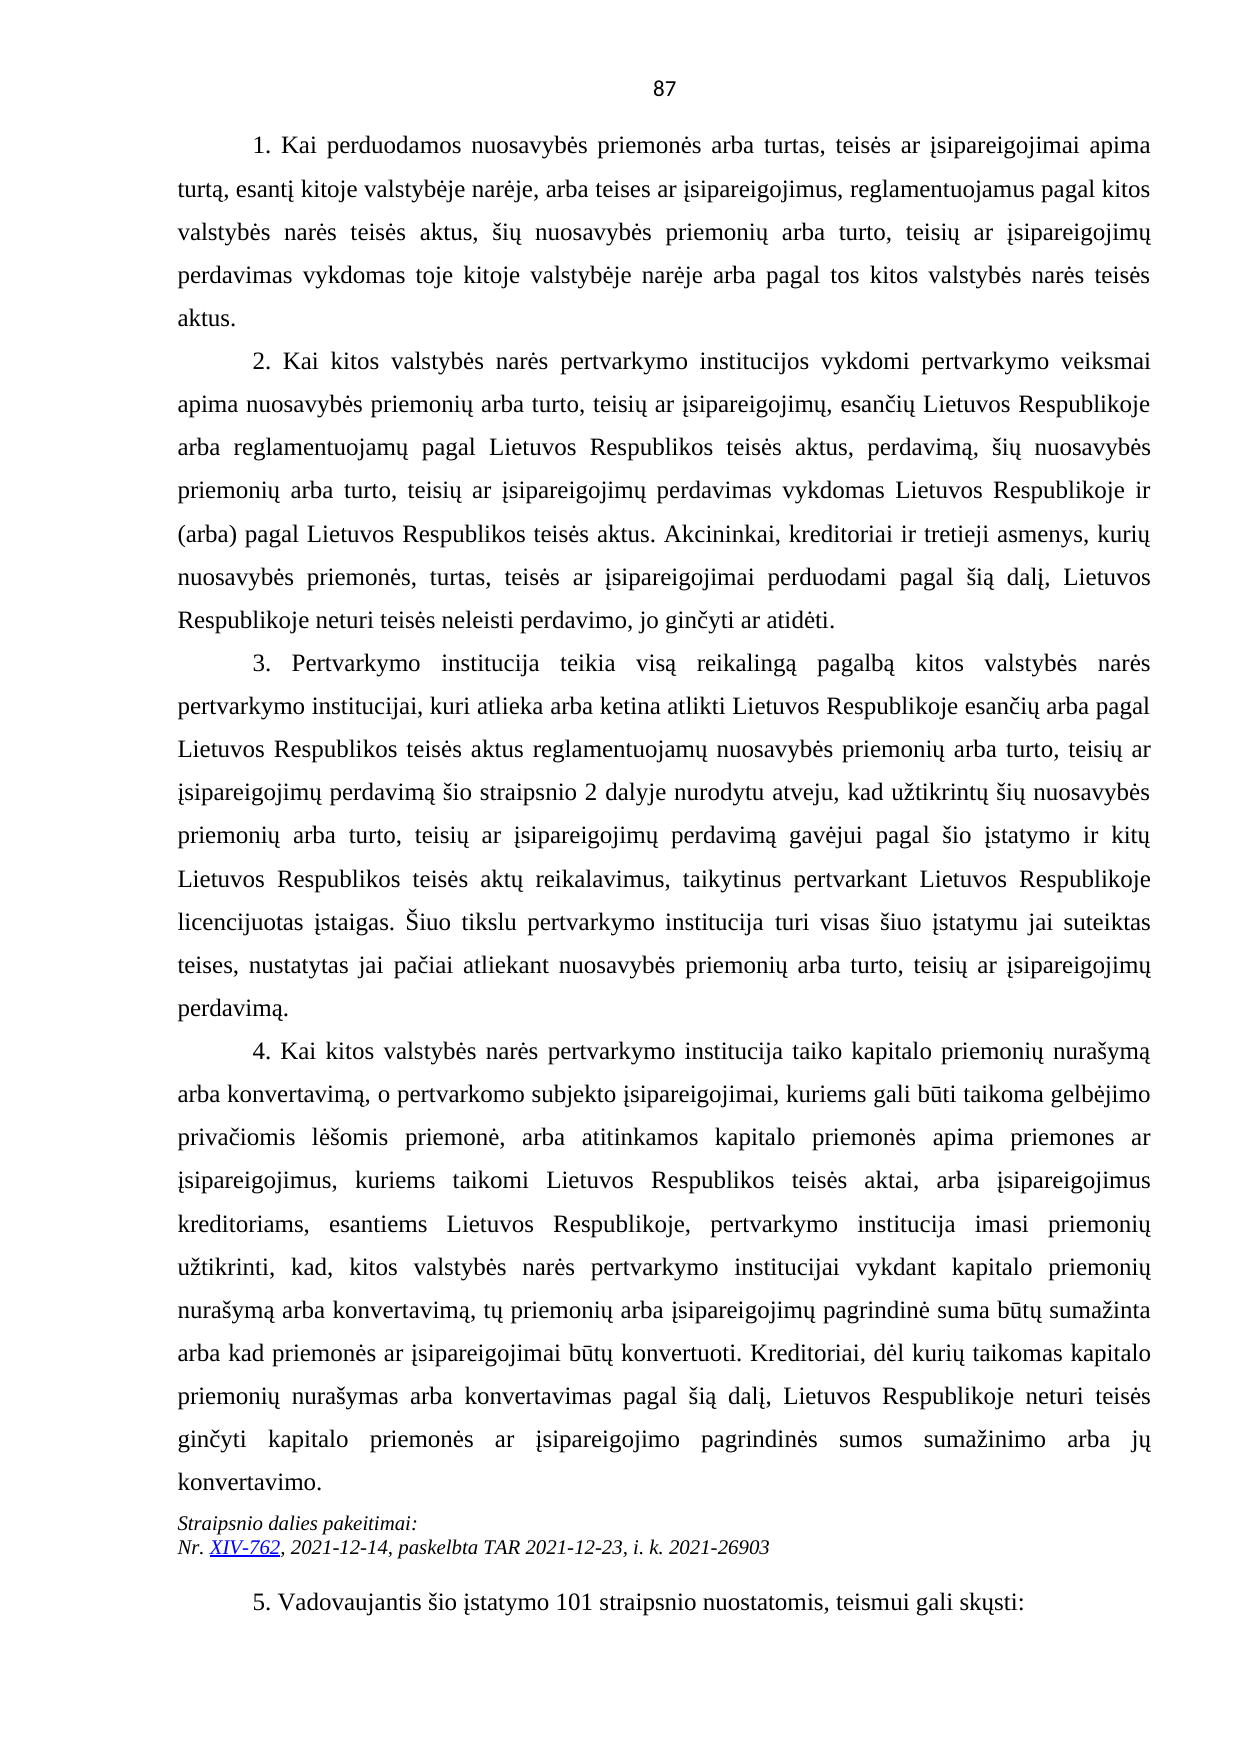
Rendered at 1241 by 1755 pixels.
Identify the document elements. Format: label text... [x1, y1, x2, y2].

text 4. Kai kitos valstybės narės pertvarkymo institucija taiko kapitalo priemonių nurašymą arba konvertavimą, o pertvarkomo subjekto įsipareigojimai, kuriems gali būti taikoma gelbėjimo privačiomis lėšomis priemonė, arba atitinkamos kapitalo priemonės apima priemones ar įsipareigojimus, kuriems taikomi Lietuvos Respublikos teisės aktai, arba įsipareigojimus kreditoriams, esantiems Lietuvos Respublikoje, pertvarkymo institucija imasi priemonių užtikrinti, kad, kitos valstybės narės pertvarkymo institucijai vykdant kapitalo priemonių nurašymą arba konvertavimą, tų priemonių arba įsipareigojimų pagrindinė suma būtų sumažinta arba kad priemonės ar įsipareigojimai būtų konvertuoti. Kreditoriai, dėl kurių taikomas kapitalo priemonių nurašymas arba konvertavimas pagal šią dalį, Lietuvos Respublikoje neturi teisės ginčyti kapitalo priemonės ar įsipareigojimo pagrindinės sumos sumažinimo arba jų konvertavimo. [177, 1036, 1152, 1496]
text Straipsnio dalies pakeitimai: [177, 1511, 1152, 1535]
text 3. Pertvarkymo institucija teikia visą reikalingą pagalbą kitos valstybės narės pertvarkymo institucijai, kuri atlieka arba ketina atlikti Lietuvos Respublikoje esančių arba pagal Lietuvos Respublikos teisės aktus reglamentuojamų nuosavybės priemonių arba turto, teisių ar įsipareigojimų perdavimą šio straipsnio 2 dalyje nurodytu atveju, kad užtikrintų šių nuosavybės priemonių arba turto, teisių ar įsipareigojimų perdavimą gavėjui pagal šio įstatymo ir kitų Lietuvos Respublikos teisės aktų reikalavimus, taikytinus pertvarkant Lietuvos Respublikoje licencijuotas įstaigas. Šiuo tikslu pertvarkymo institucija turi visas šiuo įstatymu jai suteiktas teises, nustatytas jai pačiai atliekant nuosavybės priemonių arba turto, teisių ar įsipareigojimų perdavimą. [177, 648, 1152, 1022]
text 2. Kai kitos valstybės narės pertvarkymo institucijos vykdomi pertvarkymo veiksmai apima nuosavybės priemonių arba turto, teisių ar įsipareigojimų, esančių Lietuvos Respublikoje arba reglamentuojamų pagal Lietuvos Respublikos teisės aktus, perdavimą, šių nuosavybės priemonių arba turto, teisių ar įsipareigojimų perdavimas vykdomas Lietuvos Respublikoje ir (arba) pagal Lietuvos Respublikos teisės aktus. Akcininkai, kreditoriai ir tretieji asmenys, kurių nuosavybės priemonės, turtas, teisės ar įsipareigojimai perduodami pagal šią dalį, Lietuvos Respublikoje neturi teisės neleisti perdavimo, jo ginčyti ar atidėti. [177, 346, 1152, 634]
text 1. Kai perduodamos nuosavybės priemonės arba turtas, teisės ar įsipareigojimai apima turtą, esantį kitoje valstybėje narėje, arba teises ar įsipareigojimus, reglamentuojamus pagal kitos valstybės narės teisės aktus, šių nuosavybės priemonių arba turto, teisių ar įsipareigojimų perdavimas vykdomas toje kitoje valstybėje narėje arba pagal tos kitos valstybės narės teisės aktus. [177, 131, 1152, 332]
text Nr. XIV-762, 2021-12-14, paskelbta TAR 2021-12-23, i. k. 2021-26903 [177, 1535, 1152, 1559]
text 5. Vadovaujantis šio įstatymo 101 straipsnio nuostatomis, teismui gali skųsti: [177, 1587, 1152, 1616]
